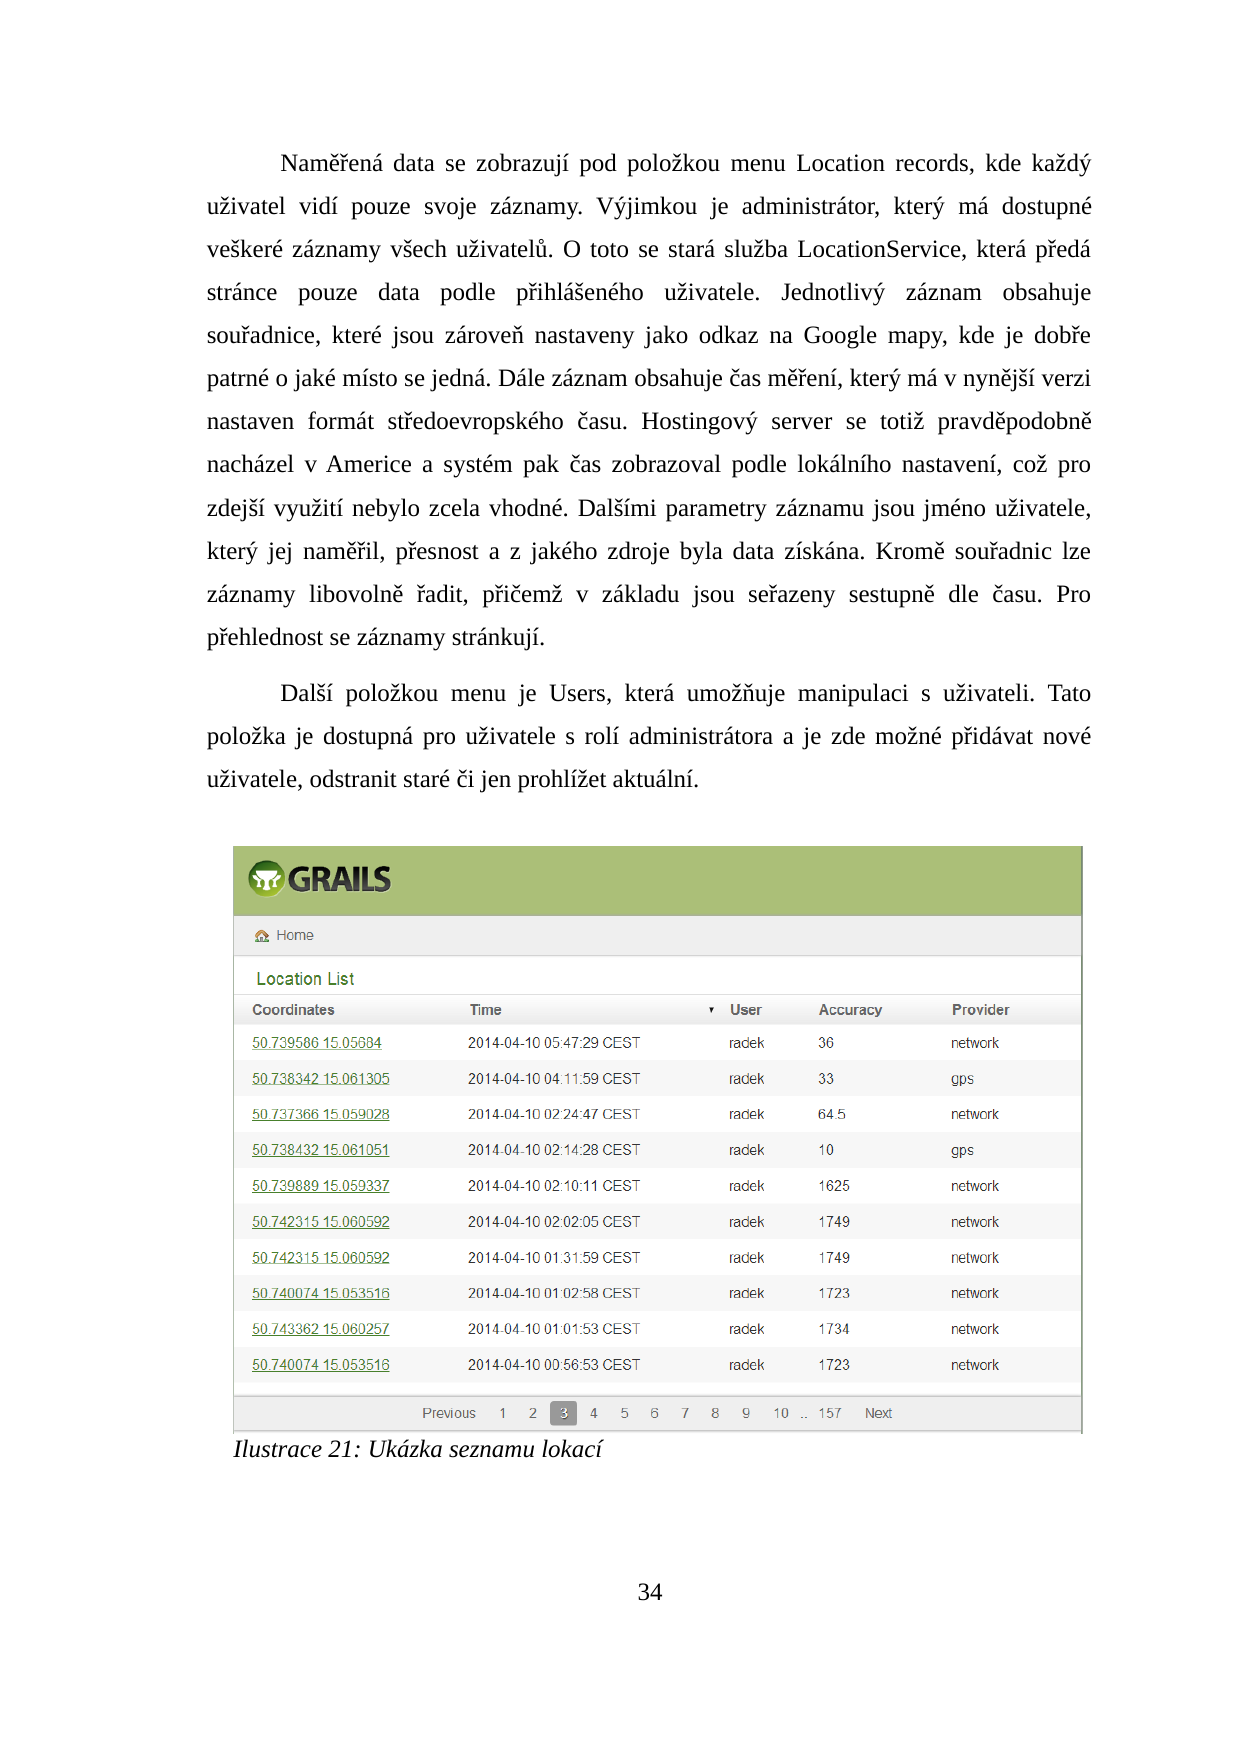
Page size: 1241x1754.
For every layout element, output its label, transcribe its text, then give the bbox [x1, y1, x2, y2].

text Další položkou menu je Users, která umožňuje manipulaci s uživateli. Tato položka je dostupná pro uživatele s rolí administrátora a je zde možné přidávat nové uživatele, odstranit staré či jen prohlížet aktuální. [207, 678, 1093, 793]
picture [233, 846, 1083, 1434]
text Ilustrace 21: Ukázka seznamu lokací [233, 1434, 1083, 1463]
text Naměřená data se zobrazují pod položkou menu Location records, kde každý uživatel vidí pouze svoje záznamy. Výjimkou je administrátor, který má dostupné veškeré záznamy všech uživatelů. O toto se stará služba LocationService, která předá stránce pouze data podle přihlášeného uživatele. Jednotlivý záznam obsahuje souřadnice, které jsou zároveň nastaveny jako odkaz na Google mapy, kde je dobře patrné o jaké místo se jedná. Dále záznam obsahuje čas měření, který má v nynější verzi nastaven formát středoevropského času. Hostingový server se totiž pravděpodobně nacházel v Americe a systém pak čas zobrazoval podle lokálního nastavení, což pro zdejší využití nebylo zcela vhodné. Dalšími parametry záznamu jsou jméno uživatele, který jej naměřil, přesnost a z jakého zdroje byla data získána. Kromě souřadnic lze záznamy libovolně řadit, přičemž v základu jsou seřazeny sestupně dle času. Pro přehlednost se záznamy stránkují. [207, 148, 1093, 651]
